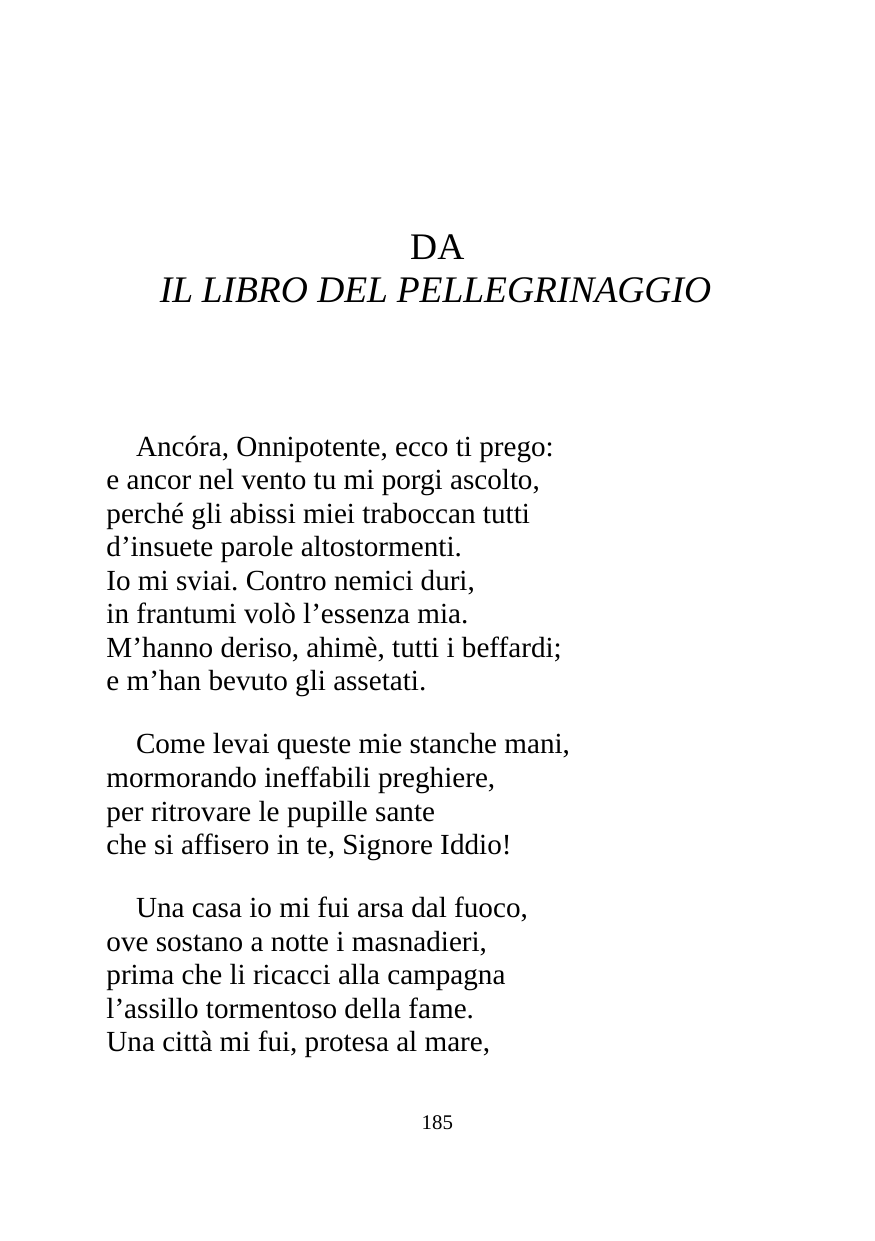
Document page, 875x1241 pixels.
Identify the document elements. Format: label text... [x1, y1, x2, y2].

text Ancóra, Onnipotente, ecco ti prego: e ancor nel vento tu mi porgi ascolto, perché gli abissi miei traboccan tutti d’insuete parole altostormenti. Io mi sviai. Contro nemici duri, in frantumi volò l’essenza mia. M’hanno deriso, ahimè, tutti i beffardi; e m’han bevuto gli assetati. [106, 429, 768, 697]
text Come levai queste mie stanche mani, mormorando ineffabili preghiere, per ritrovare le pupille sante che si affisero in te, Signore Iddio! [106, 727, 768, 861]
subtitle DA IL LIBRO DEL PELLEGRINAGGIO [106, 224, 768, 311]
text Una casa io mi fui arsa dal fuoco, ove sostano a notte i masnadieri, prima che li ricacci alla campagna l’assillo tormentoso della fame. Una città mi fui, protesa al mare, [106, 890, 768, 1058]
